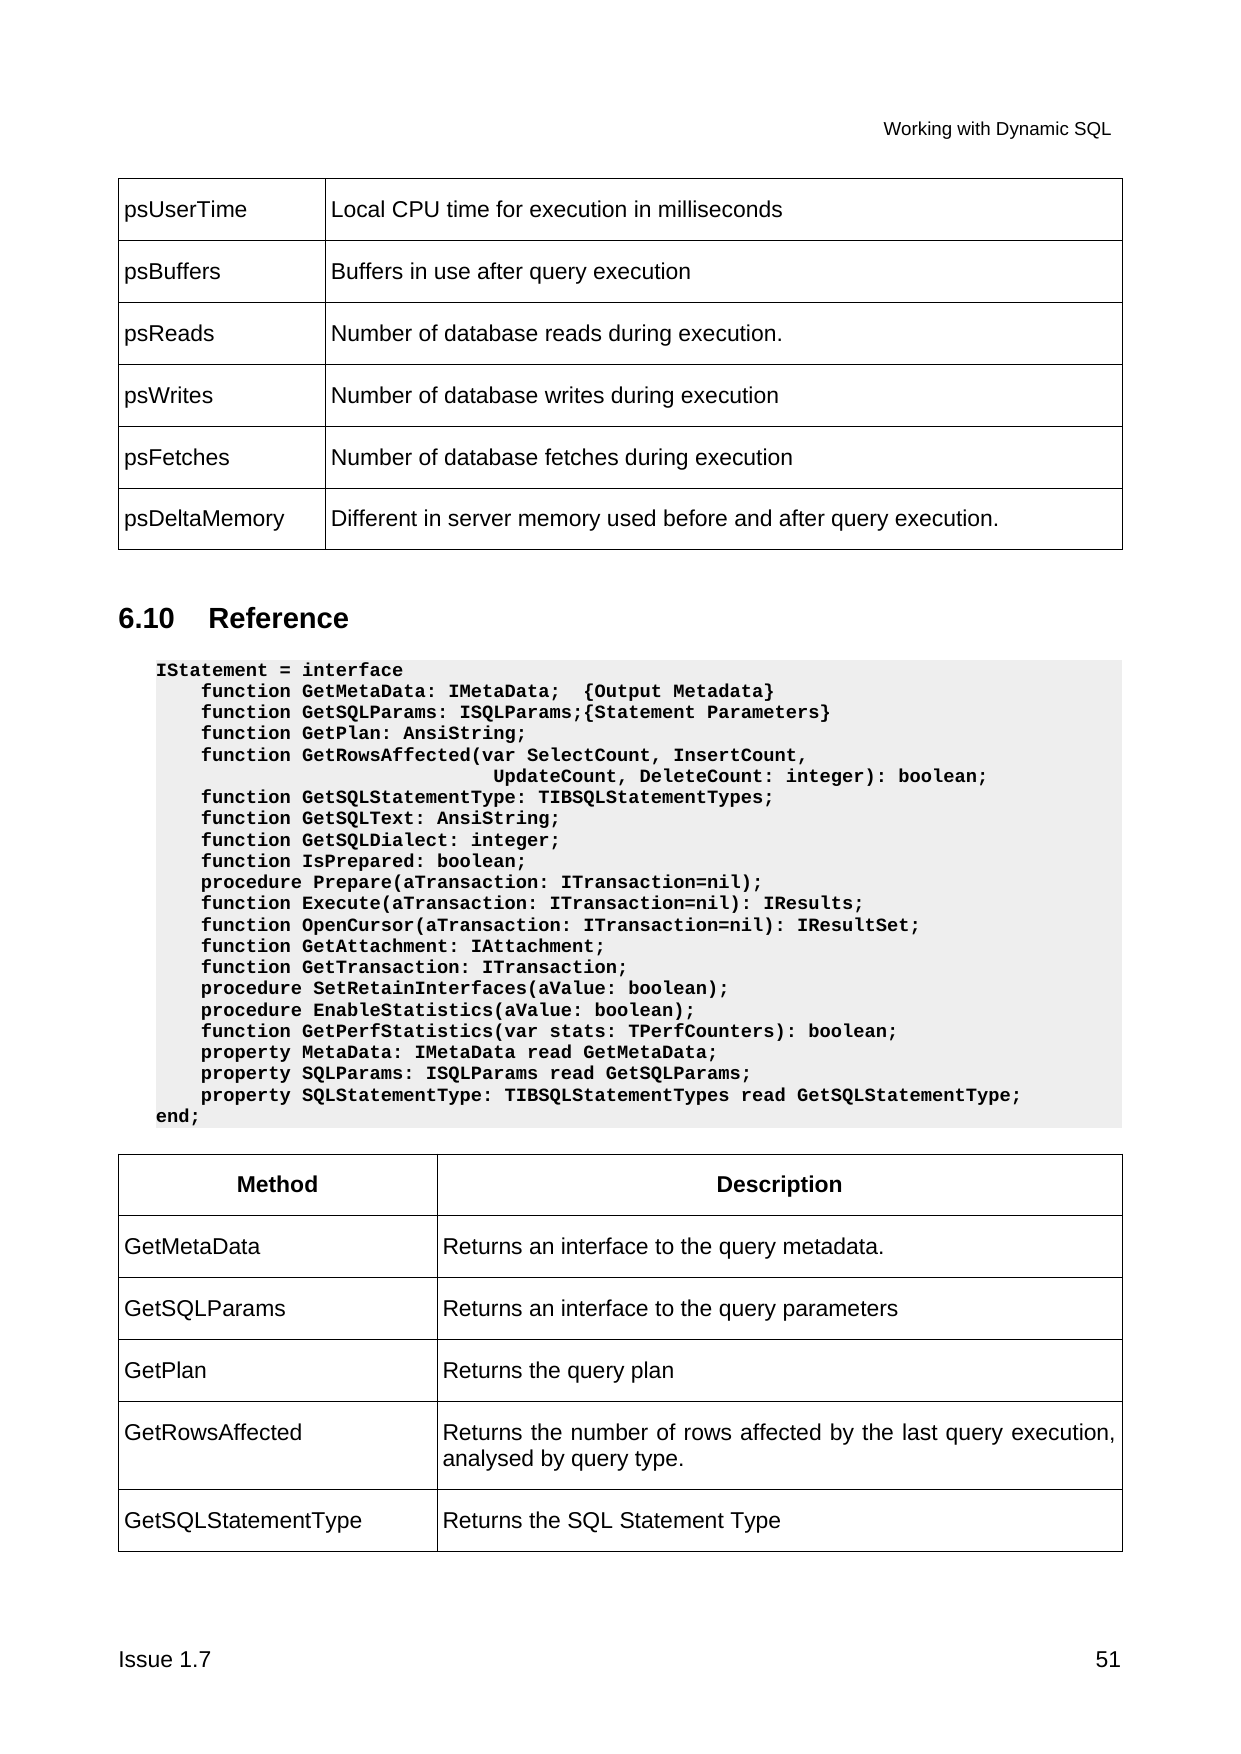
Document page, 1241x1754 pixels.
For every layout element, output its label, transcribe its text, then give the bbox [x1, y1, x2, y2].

table_cell Number of database writes during execution [326, 365, 1122, 426]
text function IsPrepared: boolean; [156, 852, 1122, 873]
text UpdateCount, DeleteCount: integer): boolean; [156, 767, 1122, 788]
table_cell Different in server memory used before and after query execution. [326, 489, 1122, 549]
text property SQLStatementType: TIBSQLStatementTypes read GetSQLStatementType; [156, 1085, 1122, 1107]
text procedure Prepare(aTransaction: ITransaction=nil); [156, 873, 1122, 894]
subtitle Reference [118, 601, 1122, 635]
table_cell psBuffers [119, 241, 325, 302]
table_cell psReads [119, 303, 325, 364]
text function GetTransaction: ITransaction; [156, 958, 1122, 979]
table_cell GetMetaData [119, 1216, 437, 1277]
table_cell Returns an interface to the query parameters [438, 1278, 1122, 1339]
text function GetSQLDialect: integer; [156, 830, 1122, 852]
text function GetPlan: AnsiString; [156, 724, 1122, 745]
table_cell GetRowsAffected [119, 1402, 437, 1489]
table_cell GetPlan [119, 1340, 437, 1401]
table_cell Returns the query plan [438, 1340, 1122, 1401]
table_cell psFetches [119, 427, 325, 487]
table_cell Returns an interface to the query metadata. [438, 1216, 1122, 1277]
table_header Description [438, 1155, 1122, 1215]
text function GetMetaData: IMetaData; {Output Metadata} [156, 682, 1122, 703]
table_cell psDeltaMemory [119, 489, 325, 549]
table_cell GetSQLParams [119, 1278, 437, 1339]
table_cell psWrites [119, 365, 325, 426]
table_cell Returns the number of rows affected by the last query execution, analysed by query type. [438, 1402, 1122, 1489]
text function Execute(aTransaction: ITransaction=nil): IResults; [156, 894, 1122, 915]
text function GetAttachment: IAttachment; [156, 937, 1122, 958]
table_cell Local CPU time for execution in milliseconds [326, 179, 1122, 240]
table_header Method [119, 1155, 437, 1215]
text end; [156, 1107, 1122, 1128]
text function GetSQLParams: ISQLParams;{Statement Parameters} [156, 703, 1122, 724]
table_cell Buffers in use after query execution [326, 241, 1122, 302]
table_cell Number of database reads during execution. [326, 303, 1122, 364]
text property SQLParams: ISQLParams read GetSQLParams; [156, 1064, 1122, 1085]
text function GetRowsAffected(var SelectCount, InsertCount, [156, 745, 1122, 767]
table_cell Number of database fetches during execution [326, 427, 1122, 487]
text function GetSQLStatementType: TIBSQLStatementTypes; [156, 788, 1122, 809]
text function OpenCursor(aTransaction: ITransaction=nil): IResultSet; [156, 915, 1122, 937]
text function GetSQLText: AnsiString; [156, 809, 1122, 830]
text function GetPerfStatistics(var stats: TPerfCounters): boolean; [156, 1022, 1122, 1043]
text procedure EnableStatistics(aValue: boolean); [156, 1000, 1122, 1022]
text property MetaData: IMetaData read GetMetaData; [156, 1043, 1122, 1064]
table_cell psUserTime [119, 179, 325, 240]
table_cell Returns the SQL Statement Type [438, 1490, 1122, 1551]
text procedure SetRetainInterfaces(aValue: boolean); [156, 979, 1122, 1000]
table_cell GetSQLStatementType [119, 1490, 437, 1551]
text IStatement = interface [156, 660, 1122, 682]
